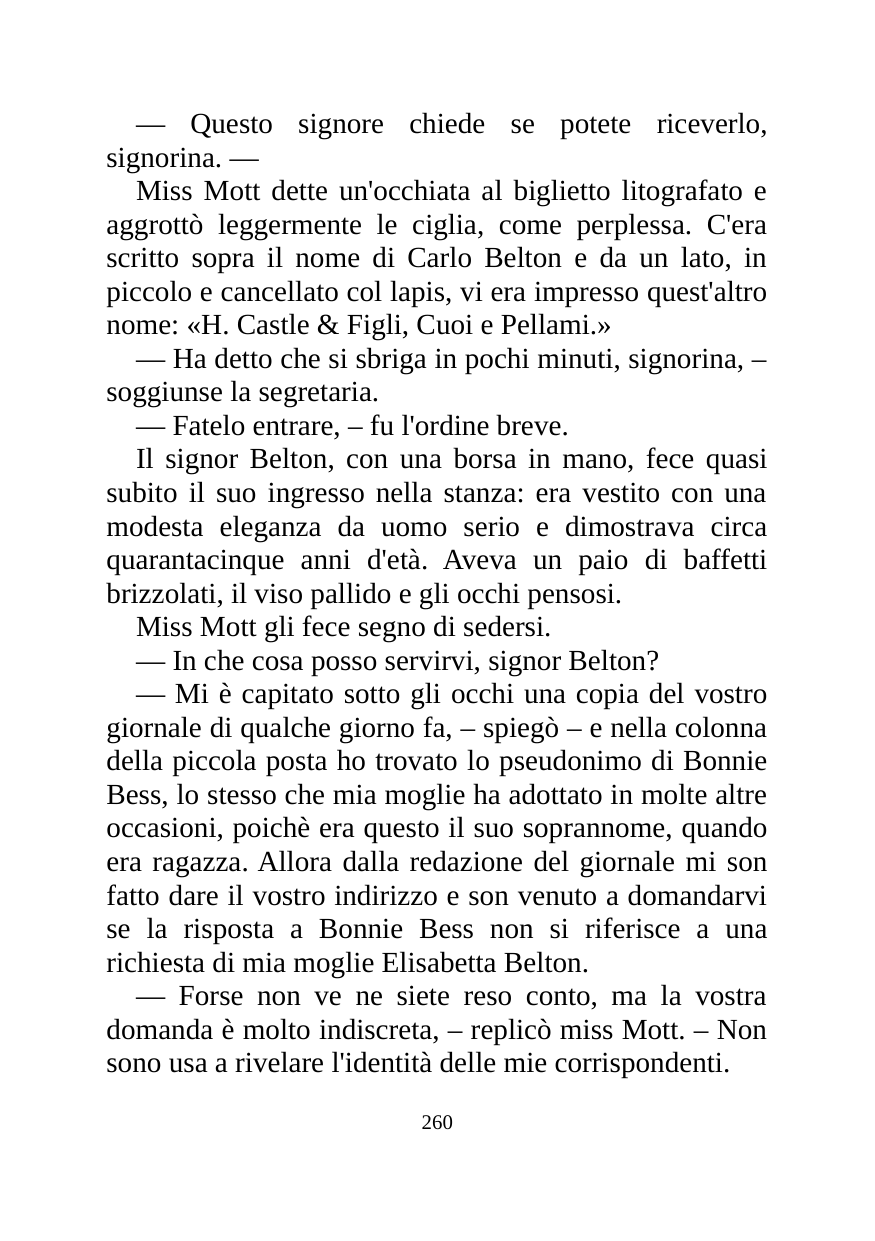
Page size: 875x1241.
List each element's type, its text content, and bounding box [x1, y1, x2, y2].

text Miss Mott gli fece segno di sedersi. [106, 609, 768, 643]
text — Fatelo entrare, – fu l'ordine breve. [106, 408, 768, 442]
text — Forse non ve ne siete reso conto, ma la vostra domanda è molto indiscreta, – replicò miss Mott. – Non sono usa a rivelare l'identità delle mie corrispondenti. [106, 978, 768, 1079]
text — Mi è capitato sotto gli occhi una copia del vostro giornale di qualche giorno fa, – spiegò – e nella colonna della piccola posta ho trovato lo pseudonimo di Bonnie Bess, lo stesso che mia moglie ha adottato in molte altre occasioni, poichè era questo il suo soprannome, quando era ragazza. Allora dalla redazione del giornale mi son fatto dare il vostro indirizzo e son venuto a domandarvi se la risposta a Bonnie Bess non si riferisce a una richiesta di mia moglie Elisabetta Belton. [106, 676, 768, 978]
text — In che cosa posso servirvi, signor Belton? [106, 643, 768, 676]
text — Ha detto che si sbriga in pochi minuti, signorina, – soggiunse la segretaria. [106, 341, 768, 408]
text — Questo signore chiede se potete riceverlo, signorina. — [106, 106, 768, 173]
text Il signor Belton, con una borsa in mano, fece quasi subito il suo ingresso nella stanza: era vestito con una modesta eleganza da uomo serio e dimostrava circa quarantacinque anni d'età. Aveva un paio di baffetti brizzolati, il viso pallido e gli occhi pensosi. [106, 442, 768, 609]
text Miss Mott dette un'occhiata al biglietto litografato e aggrottò leggermente le ciglia, come perplessa. C'era scritto sopra il nome di Carlo Belton e da un lato, in piccolo e cancellato col lapis, vi era impresso quest'altro nome: «H. Castle & Figli, Cuoi e Pellami.» [106, 173, 768, 341]
